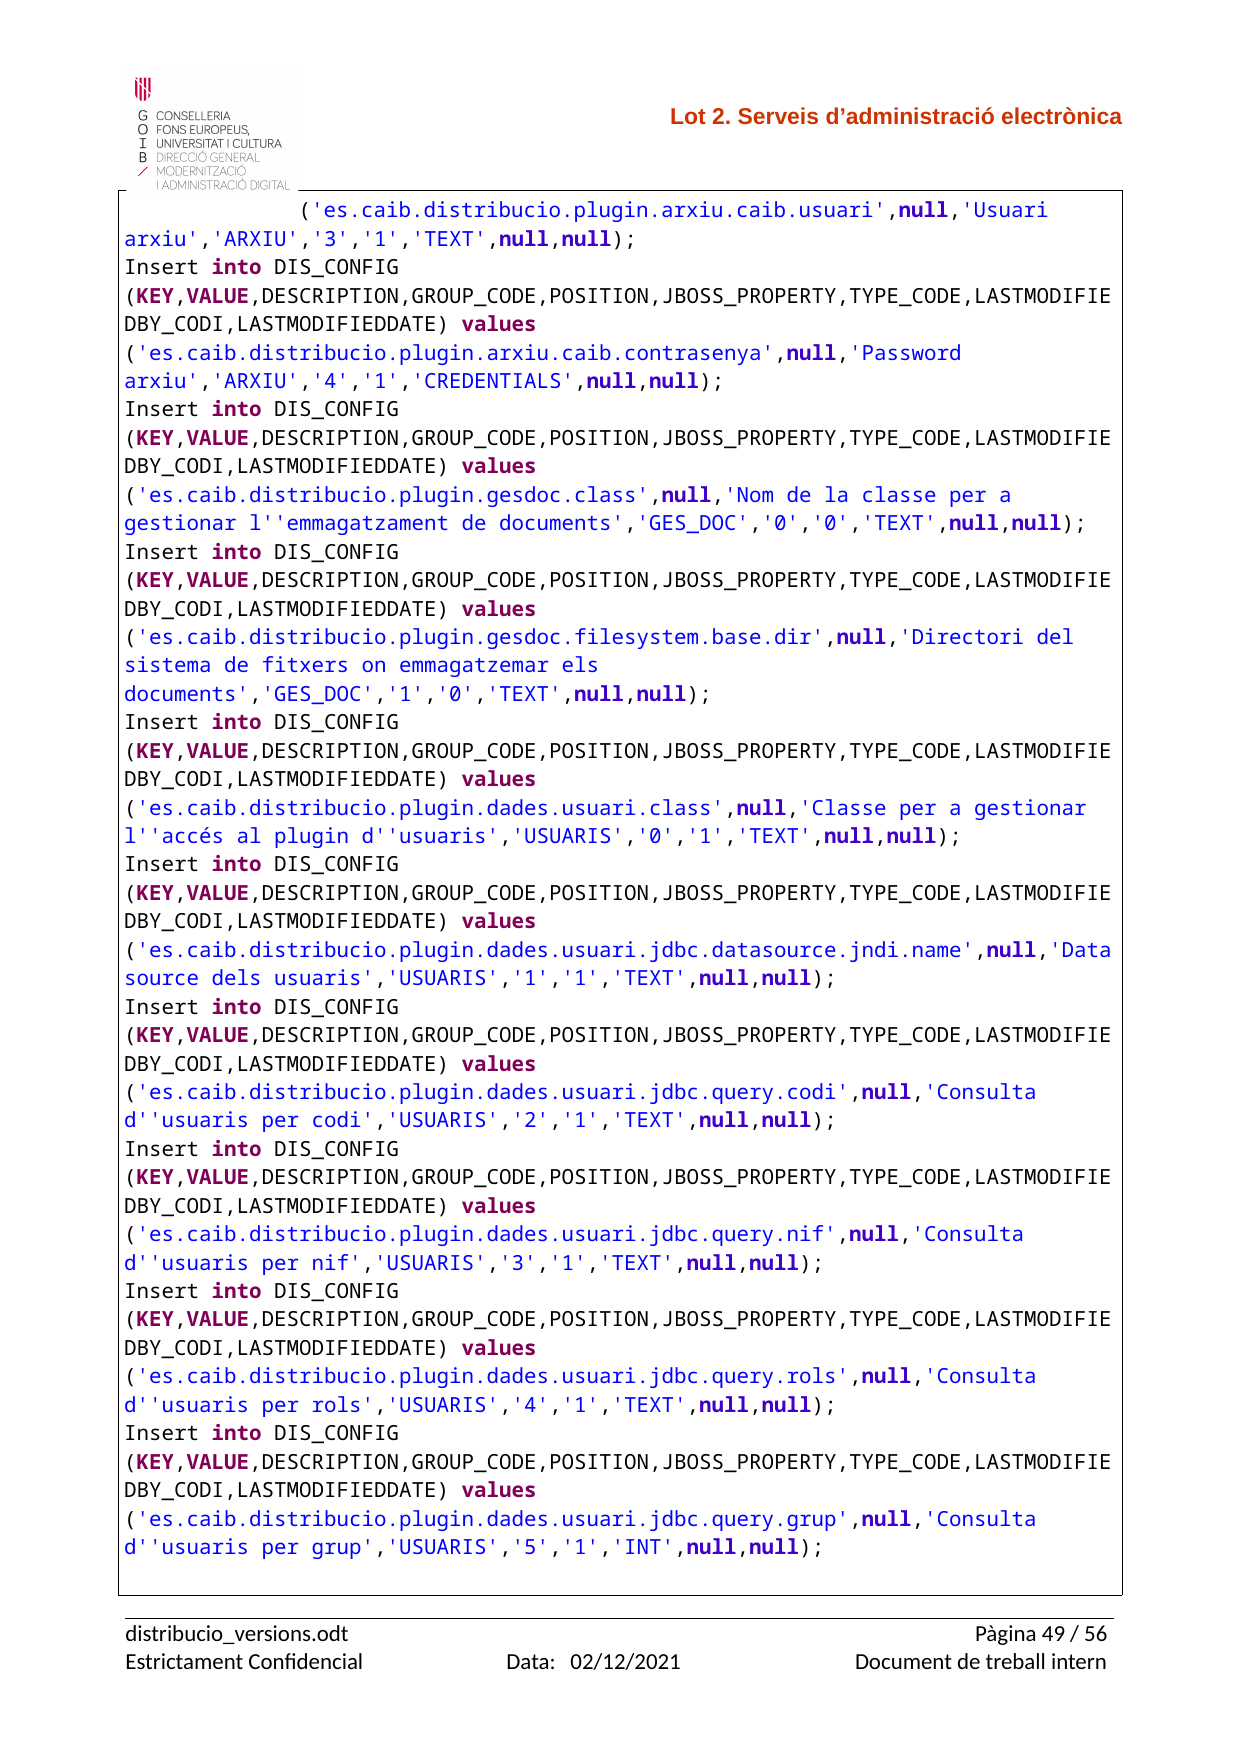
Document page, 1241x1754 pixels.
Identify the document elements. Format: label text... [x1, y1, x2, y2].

table_header ('es.caib.distribucio.plugin.arxiu.caib.usuari',null,'Usuari arxiu','ARXIU','3','1','TEXT',null,null); Insert into DIS_CONFIG (KEY,VALUE,DESCRIPTION,GROUP_CODE,POSITION,JBOSS_PROPERTY,TYPE_CODE,LASTMODIFIEDBY_CODI,LASTMODIFIEDDATE) values ('es.caib.distribucio.plugin.arxiu.caib.contrasenya',null,'Password arxiu','ARXIU','4','1','CREDENTIALS',null,null); Insert into DIS_CONFIG (KEY,VALUE,DESCRIPTION,GROUP_CODE,POSITION,JBOSS_PROPERTY,TYPE_CODE,LASTMODIFIEDBY_CODI,LASTMODIFIEDDATE) values ('es.caib.distribucio.plugin.gesdoc.class',null,'Nom de la classe per a gestionar l''emmagatzament de documents','GES_DOC','0','0','TEXT',null,null); Insert into DIS_CONFIG (KEY,VALUE,DESCRIPTION,GROUP_CODE,POSITION,JBOSS_PROPERTY,TYPE_CODE,LASTMODIFIEDBY_CODI,LASTMODIFIEDDATE) values ('es.caib.distribucio.plugin.gesdoc.filesystem.base.dir',null,'Directori del sistema de fitxers on emmagatzemar els documents','GES_DOC','1','0','TEXT',null,null); Insert into DIS_CONFIG (KEY,VALUE,DESCRIPTION,GROUP_CODE,POSITION,JBOSS_PROPERTY,TYPE_CODE,LASTMODIFIEDBY_CODI,LASTMODIFIEDDATE) values ('es.caib.distribucio.plugin.dades.usuari.class',null,'Classe per a gestionar l''accés al plugin d''usuaris','USUARIS','0','1','TEXT',null,null); Insert into DIS_CONFIG (KEY,VALUE,DESCRIPTION,GROUP_CODE,POSITION,JBOSS_PROPERTY,TYPE_CODE,LASTMODIFIEDBY_CODI,LASTMODIFIEDDATE) values ('es.caib.distribucio.plugin.dades.usuari.jdbc.datasource.jndi.name',null,'Datasource dels usuaris','USUARIS','1','1','TEXT',null,null); Insert into DIS_CONFIG (KEY,VALUE,DESCRIPTION,GROUP_CODE,POSITION,JBOSS_PROPERTY,TYPE_CODE,LASTMODIFIEDBY_CODI,LASTMODIFIEDDATE) values ('es.caib.distribucio.plugin.dades.usuari.jdbc.query.codi',null,'Consulta d''usuaris per codi','USUARIS','2','1','TEXT',null,null); Insert into DIS_CONFIG (KEY,VALUE,DESCRIPTION,GROUP_CODE,POSITION,JBOSS_PROPERTY,TYPE_CODE,LASTMODIFIEDBY_CODI,LASTMODIFIEDDATE) values ('es.caib.distribucio.plugin.dades.usuari.jdbc.query.nif',null,'Consulta d''usuaris per nif','USUARIS','3','1','TEXT',null,null); Insert into DIS_CONFIG (KEY,VALUE,DESCRIPTION,GROUP_CODE,POSITION,JBOSS_PROPERTY,TYPE_CODE,LASTMODIFIEDBY_CODI,LASTMODIFIEDDATE) values ('es.caib.distribucio.plugin.dades.usuari.jdbc.query.rols',null,'Consulta d''usuaris per rols','USUARIS','4','1','TEXT',null,null); Insert into DIS_CONFIG (KEY,VALUE,DESCRIPTION,GROUP_CODE,POSITION,JBOSS_PROPERTY,TYPE_CODE,LASTMODIFIEDBY_CODI,LASTMODIFIEDDATE) values ('es.caib.distribucio.plugin.dades.usuari.jdbc.query.grup',null,'Consulta d''usuaris per grup','USUARIS','5','1','INT',null,null); [119, 191, 1122, 1595]
picture [126, 70, 299, 197]
